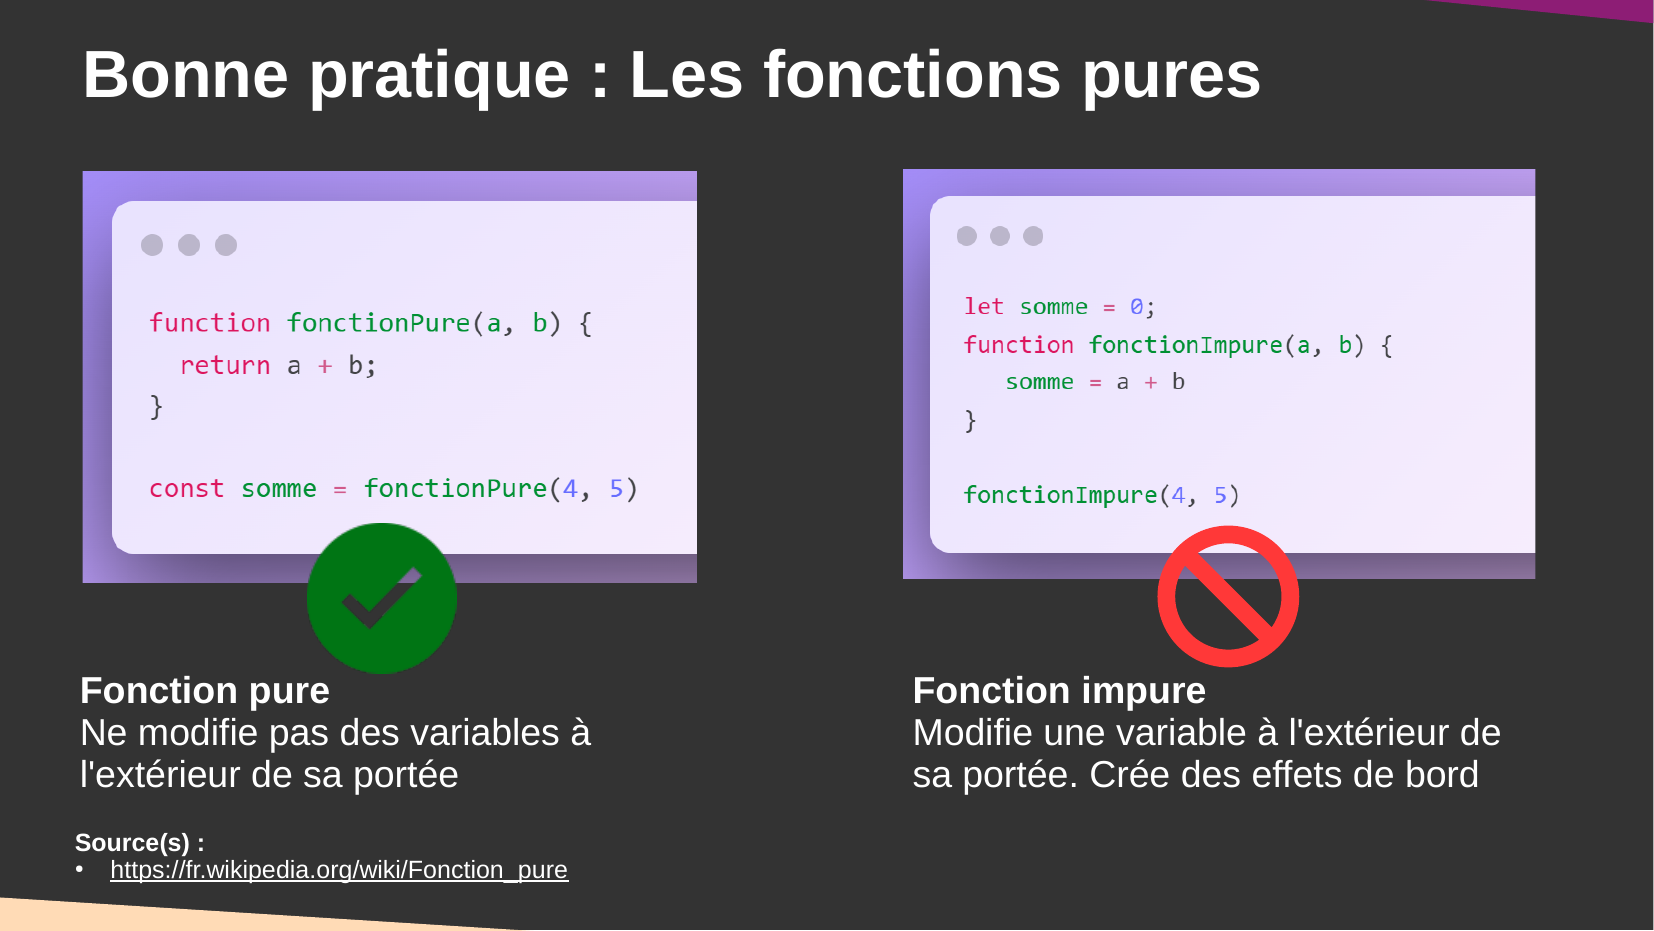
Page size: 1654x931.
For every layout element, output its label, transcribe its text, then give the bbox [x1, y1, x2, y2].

text_box [0, 897, 534, 931]
text_box Fonction pure Ne modifie pas des variables à l'extérieur de sa portée [64, 662, 697, 804]
text_box [1424, 0, 1654, 24]
title Bonne pratique : Les fonctions pures [82, 37, 1571, 114]
picture [1199, 544, 1278, 579]
picture [82, 171, 697, 662]
text_box Source(s) : https://fr.wikipedia.org/wiki/Fonction_pure [60, 820, 1583, 892]
picture [1179, 567, 1197, 579]
picture [903, 169, 1536, 579]
text_box Fonction impure Modifie une variable à l'extérieur de sa portée. Crée des effets de bord [897, 662, 1530, 804]
text_box [1157, 525, 1300, 662]
